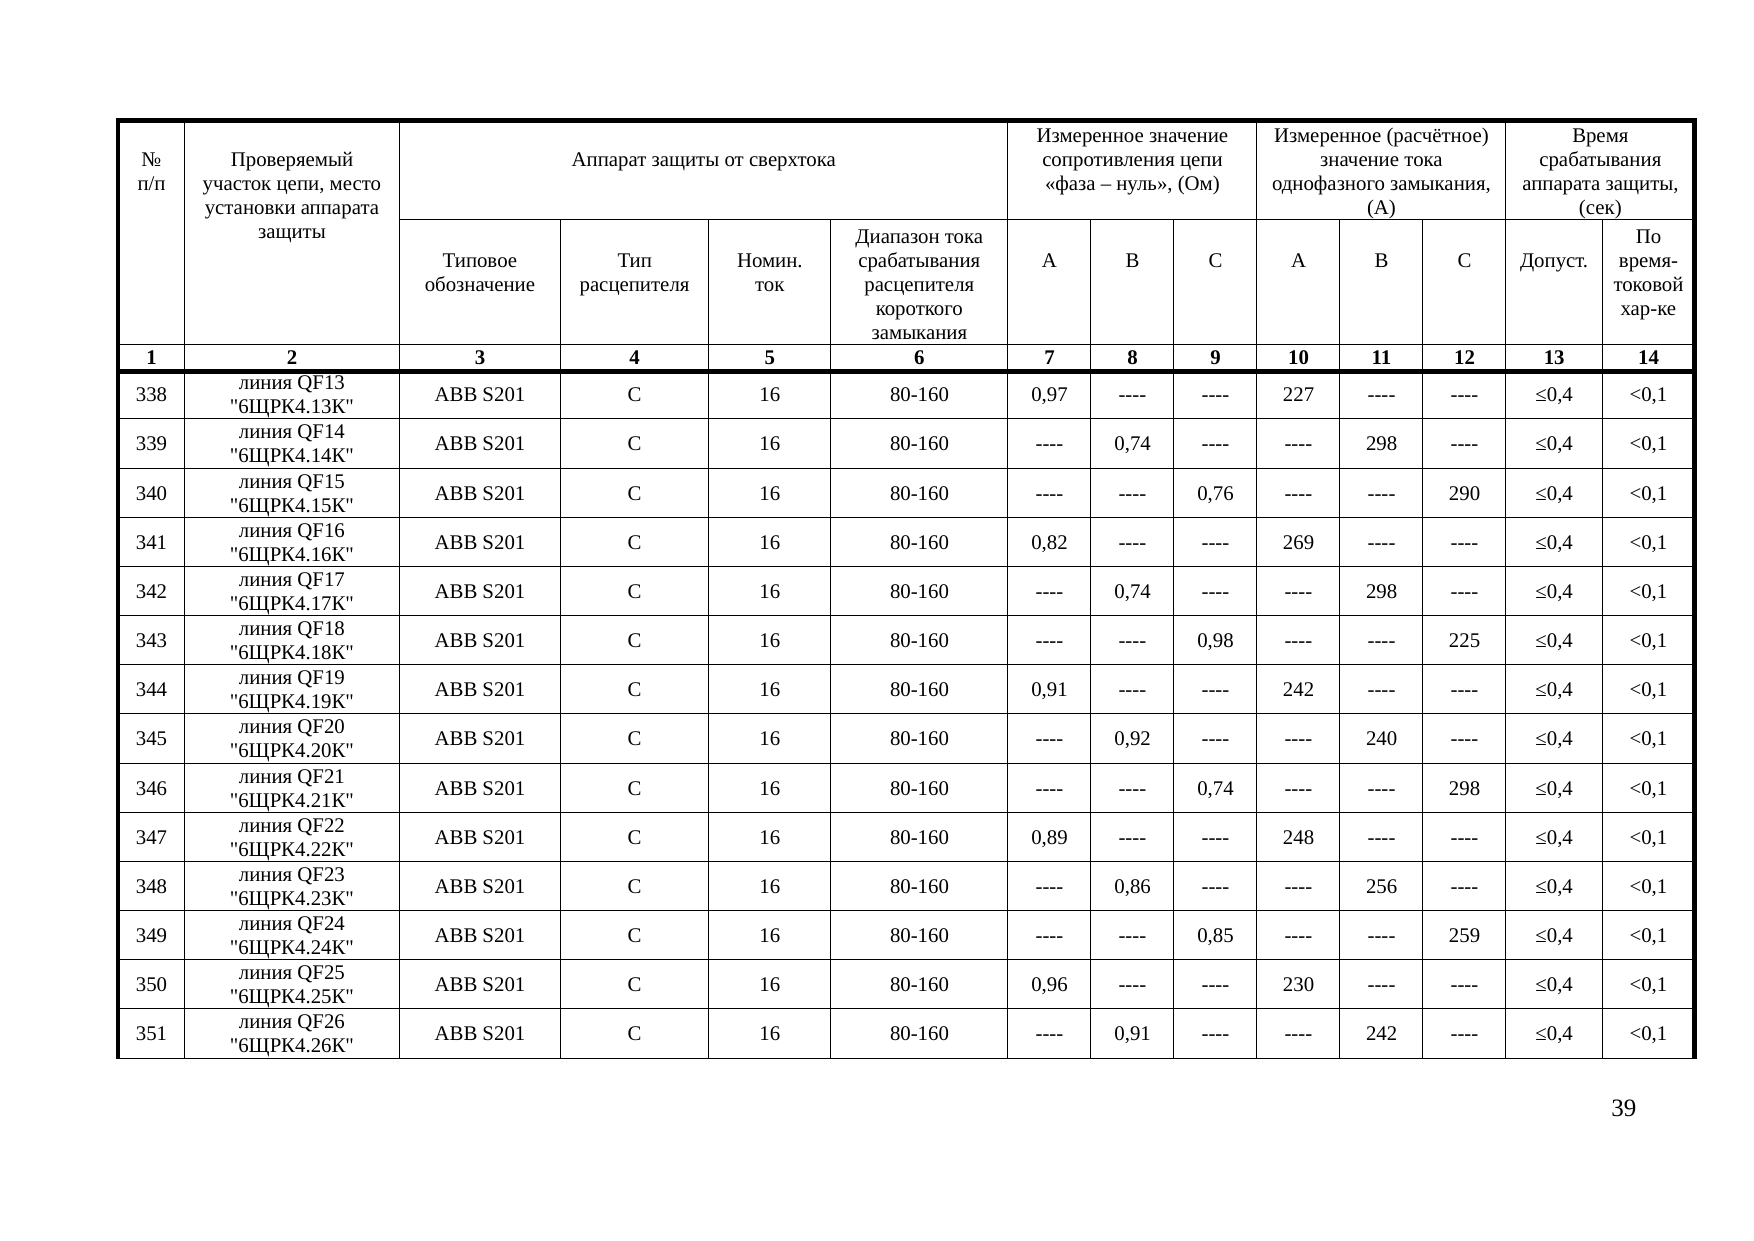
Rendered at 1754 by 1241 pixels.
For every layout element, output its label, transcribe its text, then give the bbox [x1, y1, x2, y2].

table_cell 0,74 [1174, 764, 1256, 812]
table_cell ---- [1423, 374, 1505, 418]
table_cell 16 [709, 469, 830, 517]
table_cell ---- [1257, 419, 1339, 467]
table_cell 349 [120, 911, 184, 959]
table_cell 9 [1174, 345, 1256, 369]
table_cell <0,1 [1603, 862, 1692, 910]
table_cell ABB S201 [400, 518, 560, 566]
table_cell C [561, 374, 708, 418]
table_cell ---- [1091, 616, 1173, 664]
table_cell 225 [1423, 616, 1505, 664]
table_cell ---- [1423, 862, 1505, 910]
table_cell ---- [1257, 862, 1339, 910]
table_cell ≤0,4 [1506, 1009, 1602, 1057]
table_header № п/п [120, 123, 184, 344]
table_cell ABB S201 [400, 813, 560, 861]
table_cell Диапазон тока срабатывания расцепителя короткого замыкания [831, 220, 1007, 344]
table_cell 80-160 [831, 419, 1007, 467]
table_cell <0,1 [1603, 764, 1692, 812]
table_cell 16 [709, 419, 830, 467]
table_cell ---- [1091, 518, 1173, 566]
table_cell ---- [1174, 374, 1256, 418]
table_cell ≤0,4 [1506, 419, 1602, 467]
table_cell ---- [1008, 616, 1090, 664]
table_cell линия QF17 "6ЩРК4.17К" [185, 567, 399, 615]
table_cell ---- [1174, 862, 1256, 910]
table_cell 240 [1340, 714, 1422, 762]
table_cell 0,91 [1091, 1009, 1173, 1057]
table_cell ---- [1340, 911, 1422, 959]
table_cell 345 [120, 714, 184, 762]
table_cell 343 [120, 616, 184, 664]
table_cell C [1423, 220, 1505, 344]
table_cell ---- [1091, 665, 1173, 713]
table_cell ---- [1423, 1009, 1505, 1057]
table_cell 4 [561, 345, 708, 369]
table_header Измеренное (расчётное) значение тока однофазного замыкания, (А) [1257, 123, 1505, 219]
table_cell ---- [1091, 813, 1173, 861]
table_cell 259 [1423, 911, 1505, 959]
table_cell 80-160 [831, 616, 1007, 664]
table_cell B [1340, 220, 1422, 344]
table_cell ---- [1008, 862, 1090, 910]
table_cell ---- [1423, 714, 1505, 762]
table_cell 298 [1340, 567, 1422, 615]
table_cell C [561, 616, 708, 664]
table_cell 0,76 [1174, 469, 1256, 517]
table_cell ---- [1091, 469, 1173, 517]
table_cell ---- [1340, 616, 1422, 664]
table_cell ---- [1257, 911, 1339, 959]
table_cell <0,1 [1603, 419, 1692, 467]
table_cell 227 [1257, 374, 1339, 418]
table_header Измеренное значение сопротивления цепи «фаза – нуль», (Ом) [1008, 123, 1256, 219]
table_cell 80-160 [831, 764, 1007, 812]
table_cell 80-160 [831, 813, 1007, 861]
table_cell C [561, 862, 708, 910]
table_cell C [561, 665, 708, 713]
table_cell линия QF15 "6ЩРК4.15К" [185, 469, 399, 517]
table_cell <0,1 [1603, 616, 1692, 664]
table_cell 16 [709, 911, 830, 959]
table_cell ---- [1340, 469, 1422, 517]
table_cell ---- [1257, 616, 1339, 664]
table_cell A [1008, 220, 1090, 344]
table_cell ---- [1091, 911, 1173, 959]
table_cell 16 [709, 764, 830, 812]
table_cell ABB S201 [400, 862, 560, 910]
table_cell ---- [1340, 518, 1422, 566]
table_cell линия QF24 "6ЩРК4.24К" [185, 911, 399, 959]
table_cell C [561, 764, 708, 812]
table_cell 269 [1257, 518, 1339, 566]
table_cell 6 [831, 345, 1007, 369]
table_cell ---- [1257, 714, 1339, 762]
table_cell 16 [709, 567, 830, 615]
table_cell 248 [1257, 813, 1339, 861]
table_cell ---- [1257, 1009, 1339, 1057]
table_cell 344 [120, 665, 184, 713]
table_cell <0,1 [1603, 374, 1692, 418]
table_cell ---- [1340, 813, 1422, 861]
table_cell 0,92 [1091, 714, 1173, 762]
table_cell 80-160 [831, 714, 1007, 762]
table_cell ---- [1257, 469, 1339, 517]
table_cell ABB S201 [400, 419, 560, 467]
table_cell По время- токовой хар-ке [1603, 220, 1692, 344]
table_cell 340 [120, 469, 184, 517]
table_cell линия QF20 "6ЩРК4.20К" [185, 714, 399, 762]
table_cell ≤0,4 [1506, 567, 1602, 615]
table_cell 80-160 [831, 911, 1007, 959]
table_cell C [561, 469, 708, 517]
table_cell 16 [709, 1009, 830, 1057]
table_cell <0,1 [1603, 813, 1692, 861]
table_cell 348 [120, 862, 184, 910]
table_cell 80-160 [831, 567, 1007, 615]
table_cell ABB S201 [400, 469, 560, 517]
table_cell 298 [1423, 764, 1505, 812]
table_cell 16 [709, 616, 830, 664]
table_cell <0,1 [1603, 469, 1692, 517]
table_cell ≤0,4 [1506, 862, 1602, 910]
table_header Аппарат защиты от сверхтока [400, 123, 1007, 219]
table_cell ≤0,4 [1506, 616, 1602, 664]
table_cell 290 [1423, 469, 1505, 517]
table_cell ---- [1423, 813, 1505, 861]
table_cell ---- [1340, 960, 1422, 1008]
table_cell ---- [1340, 374, 1422, 418]
table_cell ≤0,4 [1506, 518, 1602, 566]
table_cell <0,1 [1603, 665, 1692, 713]
table_cell ---- [1008, 714, 1090, 762]
table_cell 5 [709, 345, 830, 369]
table_cell ≤0,4 [1506, 911, 1602, 959]
table_cell 0,91 [1008, 665, 1090, 713]
table_cell 0,82 [1008, 518, 1090, 566]
table_cell ABB S201 [400, 1009, 560, 1057]
table_cell ---- [1340, 665, 1422, 713]
table_cell ABB S201 [400, 764, 560, 812]
table_cell 0,86 [1091, 862, 1173, 910]
table_cell ---- [1174, 1009, 1256, 1057]
table_cell C [561, 1009, 708, 1057]
table_cell 80-160 [831, 374, 1007, 418]
table_header Проверяемый участок цепи, место установки аппарата защиты [185, 123, 399, 344]
table_cell ABB S201 [400, 616, 560, 664]
table_cell 339 [120, 419, 184, 467]
table_cell ---- [1423, 567, 1505, 615]
table_cell ABB S201 [400, 911, 560, 959]
table_cell Номин. ток [709, 220, 830, 344]
table_cell 16 [709, 813, 830, 861]
table_cell ---- [1423, 419, 1505, 467]
table_cell ≤0,4 [1506, 665, 1602, 713]
table_cell ---- [1257, 567, 1339, 615]
table_cell ---- [1008, 1009, 1090, 1057]
table_cell 0,74 [1091, 567, 1173, 615]
table_cell ---- [1423, 960, 1505, 1008]
table_cell C [561, 419, 708, 467]
table_cell ---- [1091, 764, 1173, 812]
table_cell C [561, 813, 708, 861]
table_cell ---- [1340, 764, 1422, 812]
table_cell 7 [1008, 345, 1090, 369]
table_cell ≤0,4 [1506, 374, 1602, 418]
table_cell 10 [1257, 345, 1339, 369]
table_cell ---- [1174, 714, 1256, 762]
table_cell <0,1 [1603, 714, 1692, 762]
table_cell ≤0,4 [1506, 813, 1602, 861]
table_cell Тип расцепителя [561, 220, 708, 344]
table_cell ---- [1423, 518, 1505, 566]
table_cell 16 [709, 862, 830, 910]
table_cell ---- [1091, 960, 1173, 1008]
table_cell 80-160 [831, 665, 1007, 713]
table_cell 11 [1340, 345, 1422, 369]
table_cell <0,1 [1603, 960, 1692, 1008]
table_cell 0,85 [1174, 911, 1256, 959]
table_cell C [561, 518, 708, 566]
table_cell 351 [120, 1009, 184, 1057]
table_cell Допуст. [1506, 220, 1602, 344]
table_cell линия QF14 "6ЩРК4.14К" [185, 419, 399, 467]
table_cell 342 [120, 567, 184, 615]
table_cell ---- [1008, 911, 1090, 959]
table_cell 347 [120, 813, 184, 861]
table_cell ---- [1008, 419, 1090, 467]
table_cell C [561, 567, 708, 615]
table_cell 13 [1506, 345, 1602, 369]
table_cell 12 [1423, 345, 1505, 369]
table_cell линия QF23 "6ЩРК4.23К" [185, 862, 399, 910]
table_cell ABB S201 [400, 960, 560, 1008]
table_cell ---- [1174, 419, 1256, 467]
table_cell 1 [120, 345, 184, 369]
table_cell 242 [1340, 1009, 1422, 1057]
table_cell ---- [1423, 665, 1505, 713]
table_cell ABB S201 [400, 374, 560, 418]
table_cell C [561, 960, 708, 1008]
table_cell ABB S201 [400, 567, 560, 615]
table_cell <0,1 [1603, 567, 1692, 615]
table_cell 0,89 [1008, 813, 1090, 861]
table_cell 80-160 [831, 1009, 1007, 1057]
table_cell ---- [1174, 665, 1256, 713]
table_cell 0,74 [1091, 419, 1173, 467]
table_cell ≤0,4 [1506, 764, 1602, 812]
table_cell линия QF18 "6ЩРК4.18К" [185, 616, 399, 664]
table_cell ≤0,4 [1506, 714, 1602, 762]
table_cell C [561, 714, 708, 762]
table_header Время срабатывания аппарата защиты, (сек) [1506, 123, 1692, 219]
table_cell 3 [400, 345, 560, 369]
table_cell ---- [1257, 764, 1339, 812]
table_cell ---- [1008, 469, 1090, 517]
table_cell ---- [1091, 374, 1173, 418]
table_cell 14 [1603, 345, 1692, 369]
table_cell 0,97 [1008, 374, 1090, 418]
table_cell 80-160 [831, 862, 1007, 910]
table_cell линия QF19 "6ЩРК4.19К" [185, 665, 399, 713]
table_cell ---- [1174, 567, 1256, 615]
table_cell ---- [1008, 567, 1090, 615]
table_cell ---- [1008, 764, 1090, 812]
table_cell 0,96 [1008, 960, 1090, 1008]
table_cell ≤0,4 [1506, 469, 1602, 517]
table_cell <0,1 [1603, 1009, 1692, 1057]
table_cell <0,1 [1603, 518, 1692, 566]
table_cell линия QF21 "6ЩРК4.21К" [185, 764, 399, 812]
table_cell 2 [185, 345, 399, 369]
table_cell 8 [1091, 345, 1173, 369]
table_cell 350 [120, 960, 184, 1008]
table_cell 346 [120, 764, 184, 812]
table_cell линия QF22 "6ЩРК4.22К" [185, 813, 399, 861]
table_cell C [1174, 220, 1256, 344]
table_cell 242 [1257, 665, 1339, 713]
table_cell ---- [1174, 960, 1256, 1008]
table_cell 256 [1340, 862, 1422, 910]
table_cell 16 [709, 518, 830, 566]
table_cell B [1091, 220, 1173, 344]
table_cell 230 [1257, 960, 1339, 1008]
table_cell линия QF16 "6ЩРК4.16К" [185, 518, 399, 566]
table_cell 16 [709, 665, 830, 713]
table_cell <0,1 [1603, 911, 1692, 959]
table_cell линия QF13 "6ЩРК4.13К" [185, 374, 399, 418]
table_cell Типовое обозначение [400, 220, 560, 344]
table_cell A [1257, 220, 1339, 344]
table_cell 338 [120, 374, 184, 418]
table_cell ABB S201 [400, 714, 560, 762]
table_cell 80-160 [831, 469, 1007, 517]
table_cell 0,98 [1174, 616, 1256, 664]
table_cell 80-160 [831, 960, 1007, 1008]
table_cell ABB S201 [400, 665, 560, 713]
table_cell линия QF25 "6ЩРК4.25К" [185, 960, 399, 1008]
table_cell 80-160 [831, 518, 1007, 566]
table_cell ---- [1174, 813, 1256, 861]
table_cell 341 [120, 518, 184, 566]
table_cell 16 [709, 374, 830, 418]
table_cell ≤0,4 [1506, 960, 1602, 1008]
table_cell 16 [709, 960, 830, 1008]
table_cell 298 [1340, 419, 1422, 467]
table_cell C [561, 911, 708, 959]
table_cell линия QF26 "6ЩРК4.26К" [185, 1009, 399, 1057]
table_cell ---- [1174, 518, 1256, 566]
table_cell 16 [709, 714, 830, 762]
